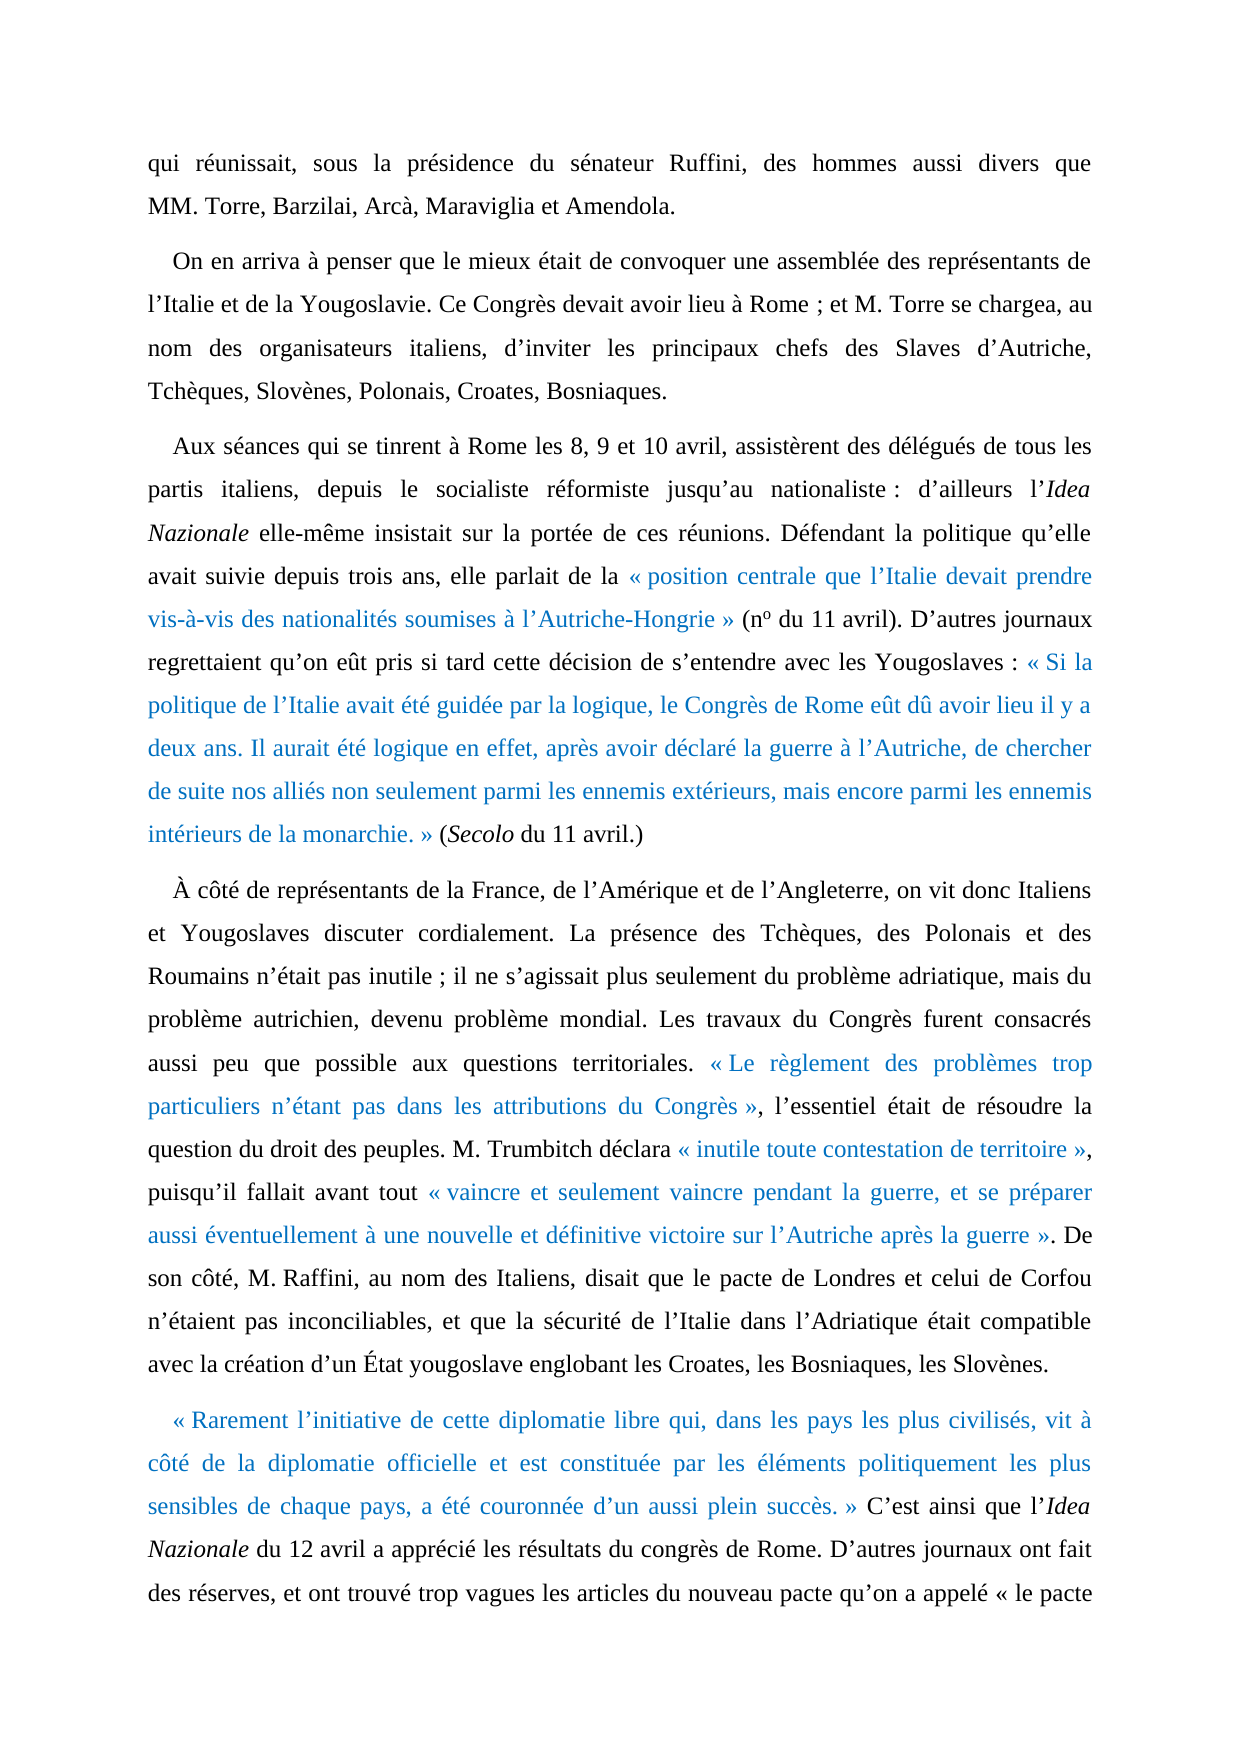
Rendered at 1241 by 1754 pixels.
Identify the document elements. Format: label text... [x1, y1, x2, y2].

text qui réunissait, sous la présidence du sénateur Ruffini, des hommes aussi divers que MM. Torre, Barzilai, Arcà, Maraviglia et Amendola. [148, 148, 1093, 219]
text On en arriva à penser que le mieux était de convoquer une assemblée des représentants de l’Italie et de la Yougoslavie. Ce Congrès devait avoir lieu à Rome ; et M. Torre se chargea, au nom des organisateurs italiens, d’inviter les principaux chefs des Slaves d’Autriche, Tchèques, Slovènes, Polonais, Croates, Bosniaques. [148, 246, 1093, 404]
text « Rarement l’initiative de cette diplomatie libre qui, dans les pays les plus civilisés, vit à côté de la diplomatie officielle et est constituée par les éléments politiquement les plus sensibles de chaque pays, a été couronnée d’un aussi plein succès. » C’est ainsi que l’Idea Nazionale du 12 avril a apprécié les résultats du congrès de Rome. D’autres journaux ont fait des réserves, et ont trouvé trop vagues les articles du nouveau pacte qu’on a appelé « le pacte [148, 1405, 1093, 1606]
text Aux séances qui se tinrent à Rome les 8, 9 et 10 avril, assistèrent des délégués de tous les partis italiens, depuis le socialiste réformiste jusqu’au nationaliste : d’ailleurs l’Idea Nazionale elle-même insistait sur la portée de ces réunions. Défendant la politique qu’elle avait suivie depuis trois ans, elle parlait de la « position centrale que l’Italie devait prendre vis-à-vis des nationalités soumises à l’Autriche-Hongrie » (no du 11 avril). D’autres journaux regrettaient qu’on eût pris si tard cette décision de s’entendre avec les Yougoslaves : « Si la politique de l’Italie avait été guidée par la logique, le Congrès de Rome eût dû avoir lieu il y a deux ans. Il aurait été logique en effet, après avoir déclaré la guerre à l’Autriche, de chercher de suite nos alliés non seulement parmi les ennemis extérieurs, mais encore parmi les ennemis intérieurs de la monarchie. » (Secolo du 11 avril.) [148, 431, 1093, 848]
text À côté de représentants de la France, de l’Amérique et de l’Angleterre, on vit donc Italiens et Yougoslaves discuter cordialement. La présence des Tchèques, des Polonais et des Roumains n’était pas inutile ; il ne s’agissait plus seulement du problème adriatique, mais du problème autrichien, devenu problème mondial. Les travaux du Congrès furent consacrés aussi peu que possible aux questions territoriales. « Le règlement des problèmes trop particuliers n’étant pas dans les attributions du Congrès », l’essentiel était de résoudre la question du droit des peuples. M. Trumbitch déclara « inutile toute contestation de territoire », puisqu’il fallait avant tout « vaincre et seulement vaincre pendant la guerre, et se préparer aussi éventuellement à une nouvelle et définitive victoire sur l’Autriche après la guerre ». De son côté, M. Raffini, au nom des Italiens, disait que le pacte de Londres et celui de Corfou n’étaient pas inconciliables, et que la sécurité de l’Italie dans l’Adriatique était compatible avec la création d’un État yougoslave englobant les Croates, les Bosniaques, les Slovènes. [148, 875, 1093, 1378]
